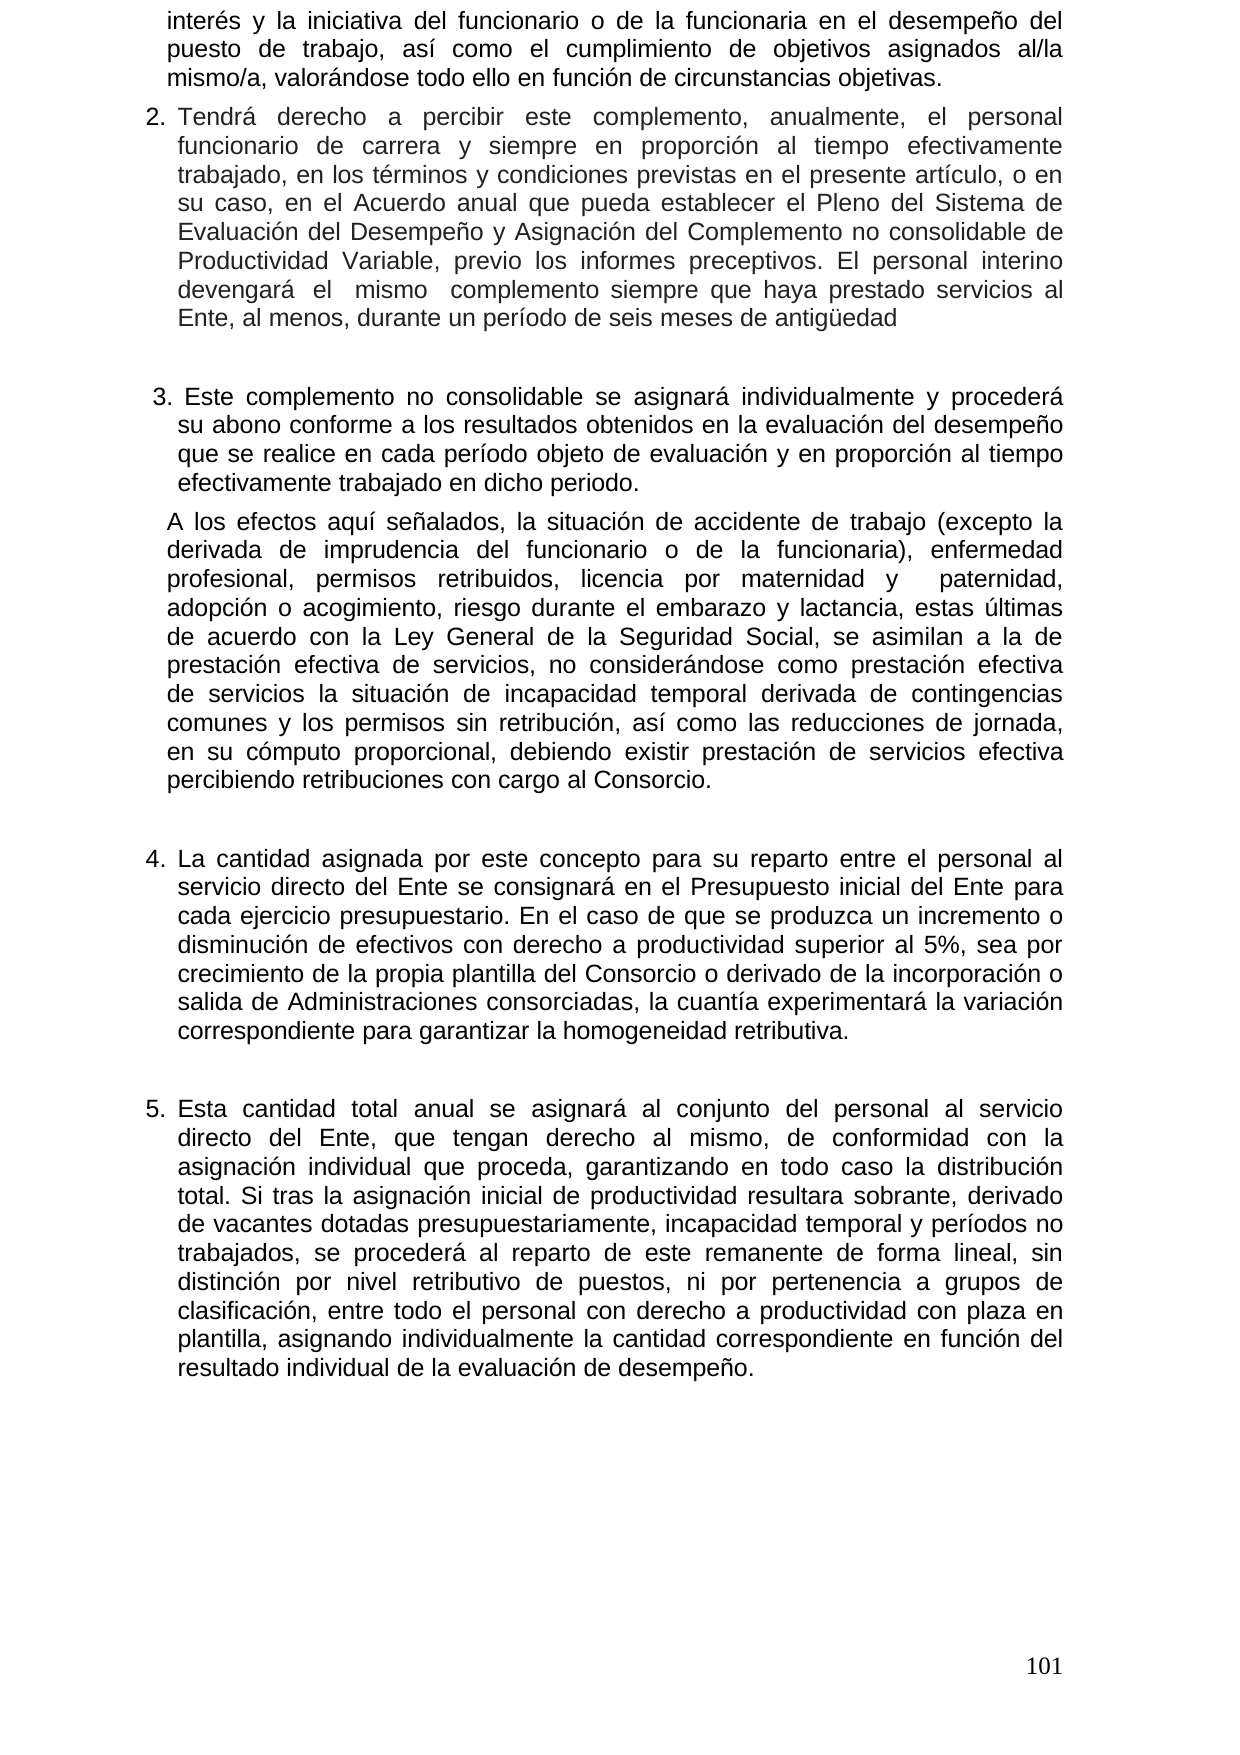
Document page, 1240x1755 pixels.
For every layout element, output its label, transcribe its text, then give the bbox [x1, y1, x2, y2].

text A los efectos aquí señalados, la situación de accidente de trabajo (excepto la derivada de imprudencia del funcionario o de la funcionaria), enfermedad profesional, permisos retribuidos, licencia por maternidad y paternidad, adopción o acogimiento, riesgo durante el embarazo y lactancia, estas últimas de acuerdo con la Ley General de la Seguridad Social, se asimilan a la de prestación efectiva de servicios, no considerándose como prestación efectiva de servicios la situación de incapacidad temporal derivada de contingencias comunes y los permisos sin retribución, así como las reducciones de jornada, en su cómputo proporcional, debiendo existir prestación de servicios efectiva percibiendo retribuciones con cargo al Consorcio. [167, 507, 1063, 794]
list La cantidad asignada por este concepto para su reparto entre el personal al servicio directo del Ente se consignará en el Presupuesto inicial del Ente para cada ejercicio presupuestario. En el caso de que se produzca un incremento o disminución de efectivos con derecho a productividad superior al 5%, sea por crecimiento de la propia plantilla del Consorcio o derivado de la incorporación o salida de Administraciones consorciadas, la cuantía experimentará la variación correspondiente para garantizar la homogeneidad retributiva. [167, 844, 1063, 1045]
list Este complemento no consolidable se asignará individualmente y procederá su abono conforme a los resultados obtenidos en la evaluación del desempeño que se realice en cada período objeto de evaluación y en proporción al tiempo efectivamente trabajado en dicho periodo. [167, 382, 1063, 497]
list Tendrá derecho a percibir este complemento, anualmente, el personal funcionario de carrera y siempre en proporción al tiempo efectivamente trabajado, en los términos y condiciones previstas en el presente artículo, o en su caso, en el Acuerdo anual que pueda establecer el Pleno del Sistema de Evaluación del Desempeño y Asignación del Complemento no consolidable de Productividad Variable, previo los informes preceptivos. El personal interino devengará el mismo complemento siempre que haya prestado servicios al Ente, al menos, durante un período de seis meses de antigüedad [167, 102, 1063, 332]
text interés y la iniciativa del funcionario o de la funcionaria en el desempeño del puesto de trabajo, así como el cumplimiento de objetivos asignados al/la mismo/a, valorándose todo ello en función de circunstancias objetivas. [167, 6, 1063, 92]
list Esta cantidad total anual se asignará al conjunto del personal al servicio directo del Ente, que tengan derecho al mismo, de conformidad con la asignación individual que proceda, garantizando en todo caso la distribución total. Si tras la asignación inicial de productividad resultara sobrante, derivado de vacantes dotadas presupuestariamente, incapacidad temporal y períodos no trabajados, se procederá al reparto de este remanente de forma lineal, sin distinción por nivel retributivo de puestos, ni por pertenencia a grupos de clasificación, entre todo el personal con derecho a productividad con plaza en plantilla, asignando individualmente la cantidad correspondiente en función del resultado individual de la evaluación de desempeño. [167, 1094, 1063, 1382]
